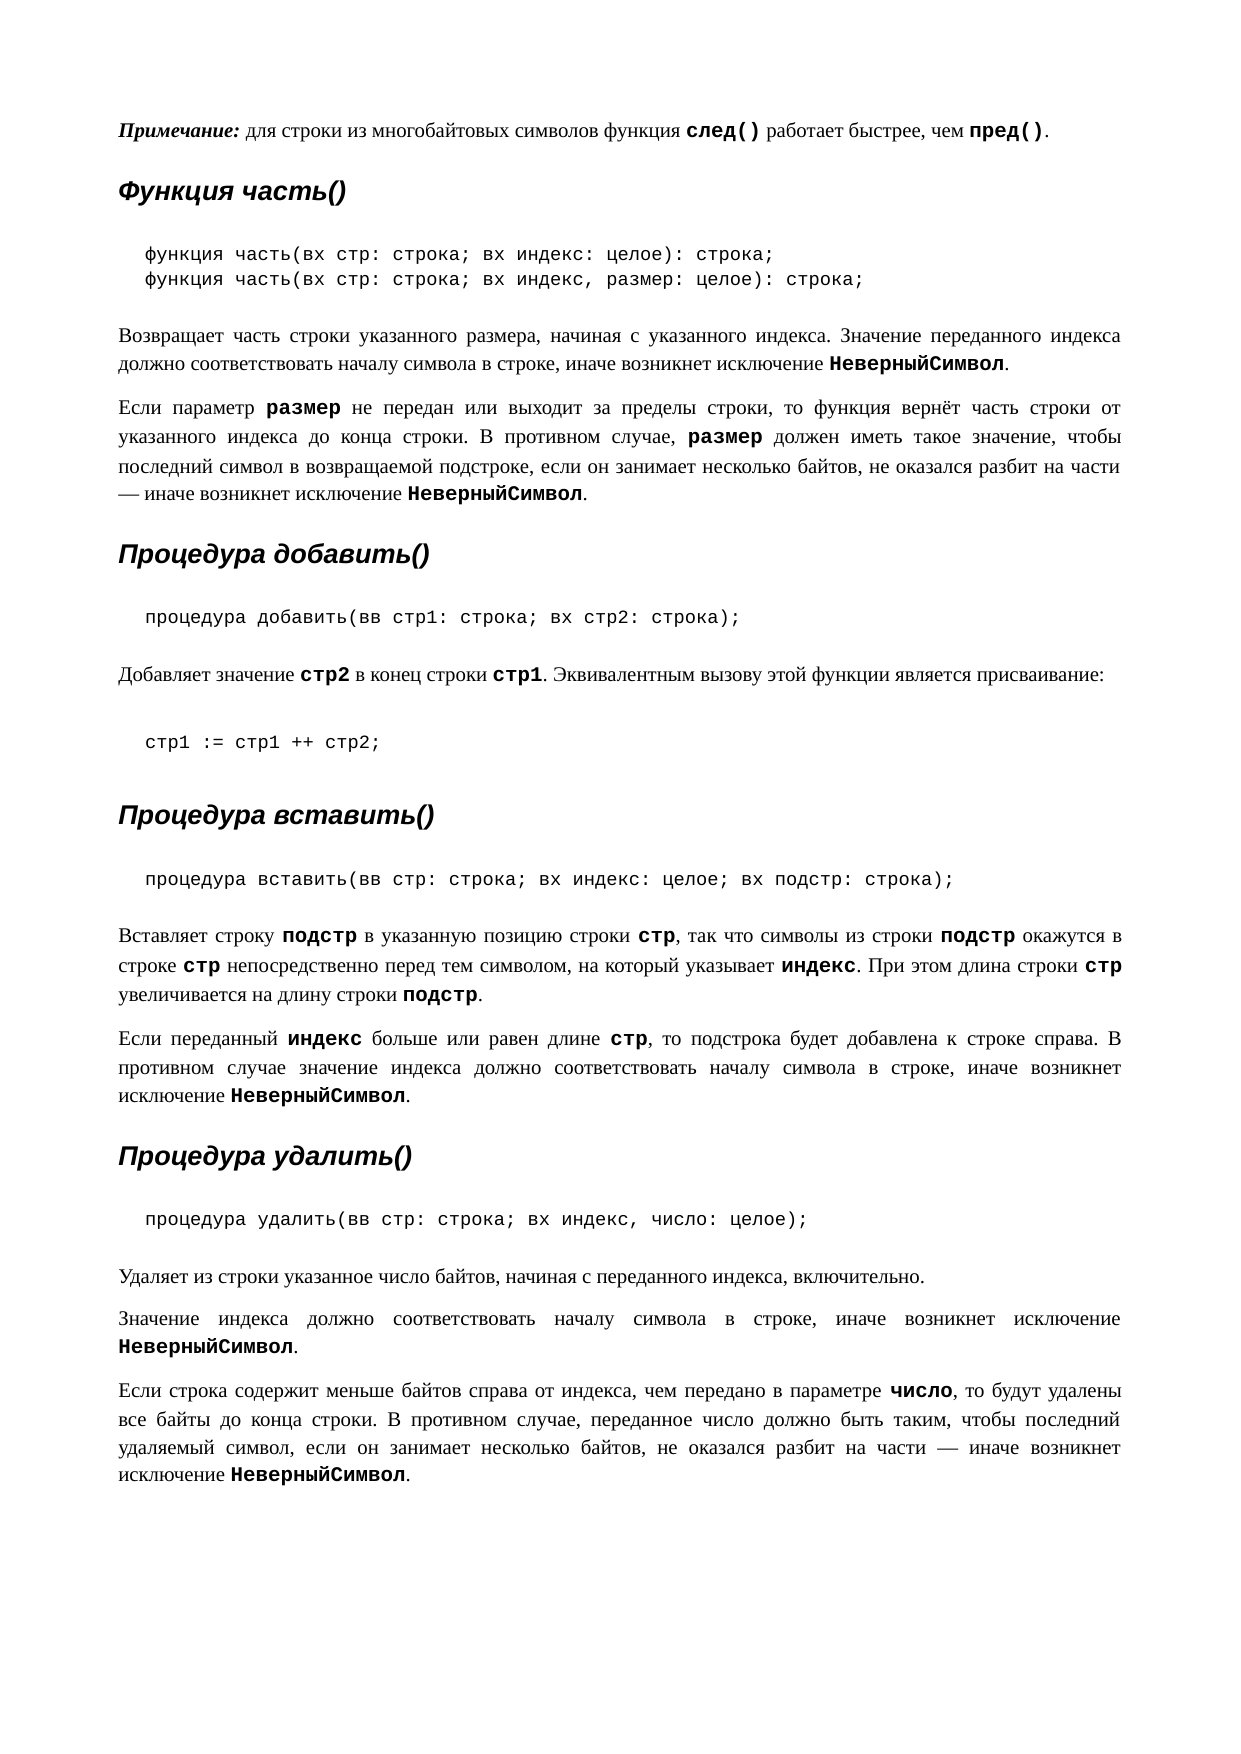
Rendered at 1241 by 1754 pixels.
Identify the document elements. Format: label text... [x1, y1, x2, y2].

text функция часть(вх стр: строка; вх индекс, размер: целое): строка; [136, 261, 1104, 299]
text Удаляет из строки указанное число байтов, начиная с переданного индекса, включительно. [118, 1264, 1122, 1288]
text Если строка содержит меньше байтов справа от индекса, чем передано в параметре число, то будут удалены все байты до конца строки. В противном случае, переданное число должно быть таким, чтобы последний удаляемый символ, если он занимает несколько байтов, не оказался разбит на части — иначе возникнет исключение НеверныйСимвол. [118, 1378, 1122, 1488]
text Примечание: для строки из многобайтовых символов функция след() работает быстрее, чем пред(). [118, 118, 1122, 144]
text стр1 := стр1 ++ стр2; [136, 724, 1104, 763]
text процедура добавить(вв стр1: строка; вх стр2: строка); [136, 599, 1104, 638]
text Если параметр размер не передан или выходит за пределы строки, то функция вернёт часть строки от указанного индекса до конца строки. В противном случае, размер должен иметь такое значение, чтобы последний символ в возвращаемой подстроке, если он занимает несколько байтов, не оказался разбит на части — иначе возникнет исключение НеверныйСимвол. [118, 395, 1122, 507]
subtitle Процедура вставить() [118, 799, 1122, 830]
subtitle Процедура добавить() [118, 538, 1122, 569]
text функция часть(вх стр: строка; вх индекс: целое): строка; [136, 236, 1104, 261]
text Добавляет значение стр2 в конец строки стр1. Эквивалентным вызову этой функции является присваивание: [118, 662, 1122, 688]
text Возвращает часть строки указанного размера, начиная с указанного индекса. Значение переданного индекса должно соответствовать началу символа в строке, иначе возникнет исключение НеверныйСимвол. [118, 323, 1122, 377]
text процедура вставить(вв стр: строка; вх индекс: целое; вх подстр: строка); [136, 861, 1104, 899]
subtitle Функция часть() [118, 175, 1122, 206]
text Вставляет строку подстр в указанную позицию строки стр, так что символы из строки подстр окажутся в строке стр непосредственно перед тем символом, на который указывает индекс. При этом длина строки стр увеличивается на длину строки подстр. [118, 923, 1122, 1008]
text Если переданный индекс больше или равен длине стр, то подстрока будет добавлена к строке справа. В противном случае значение индекса должно соответствовать началу символа в строке, иначе возникнет исключение НеверныйСимвол. [118, 1026, 1122, 1109]
text Значение индекса должно соответствовать началу символа в строке, иначе возникнет исключение НеверныйСимвол. [118, 1306, 1122, 1359]
subtitle Процедура удалить() [118, 1139, 1122, 1171]
text процедура удалить(вв стр: строка; вх индекс, число: целое); [136, 1201, 1104, 1240]
